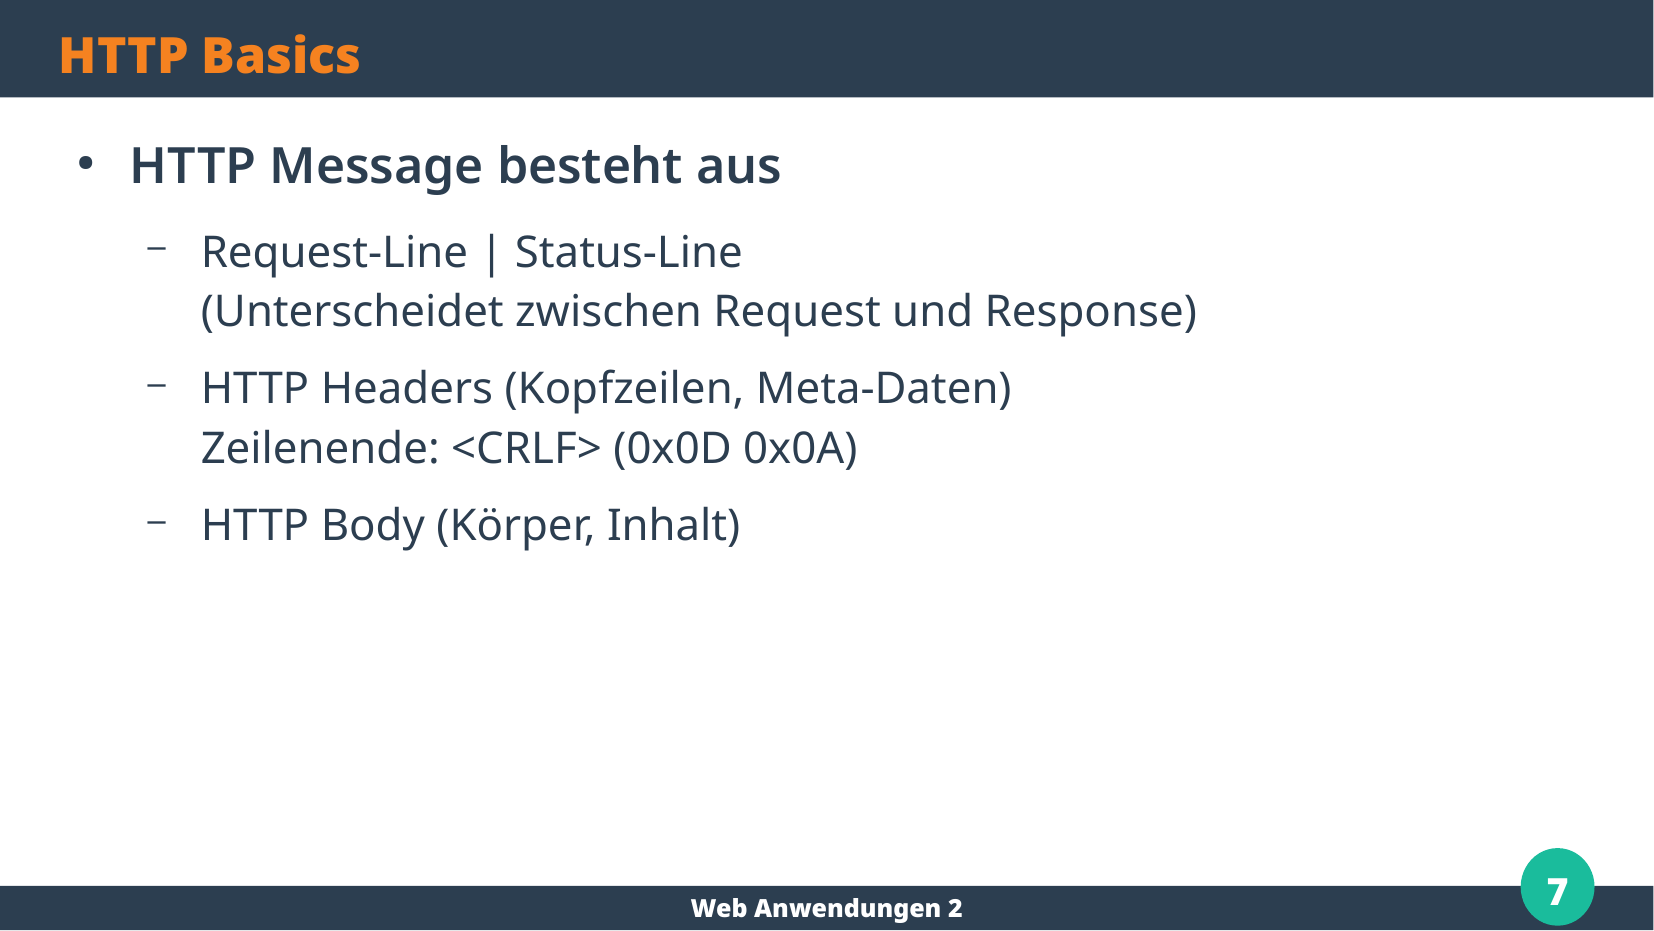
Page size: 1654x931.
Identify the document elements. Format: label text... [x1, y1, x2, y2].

title HTTP Basics [59, 8, 1595, 89]
list HTTP Message besteht aus Request-Line | Status-Line (Unterscheidet zwischen Request und Response) HTTP Headers (Kopfzeilen, Meta-Daten) Zeilenende: <CRLF> (0x0D 0x0A) HTTP Body (Körper, Inhalt) [59, 129, 1595, 864]
